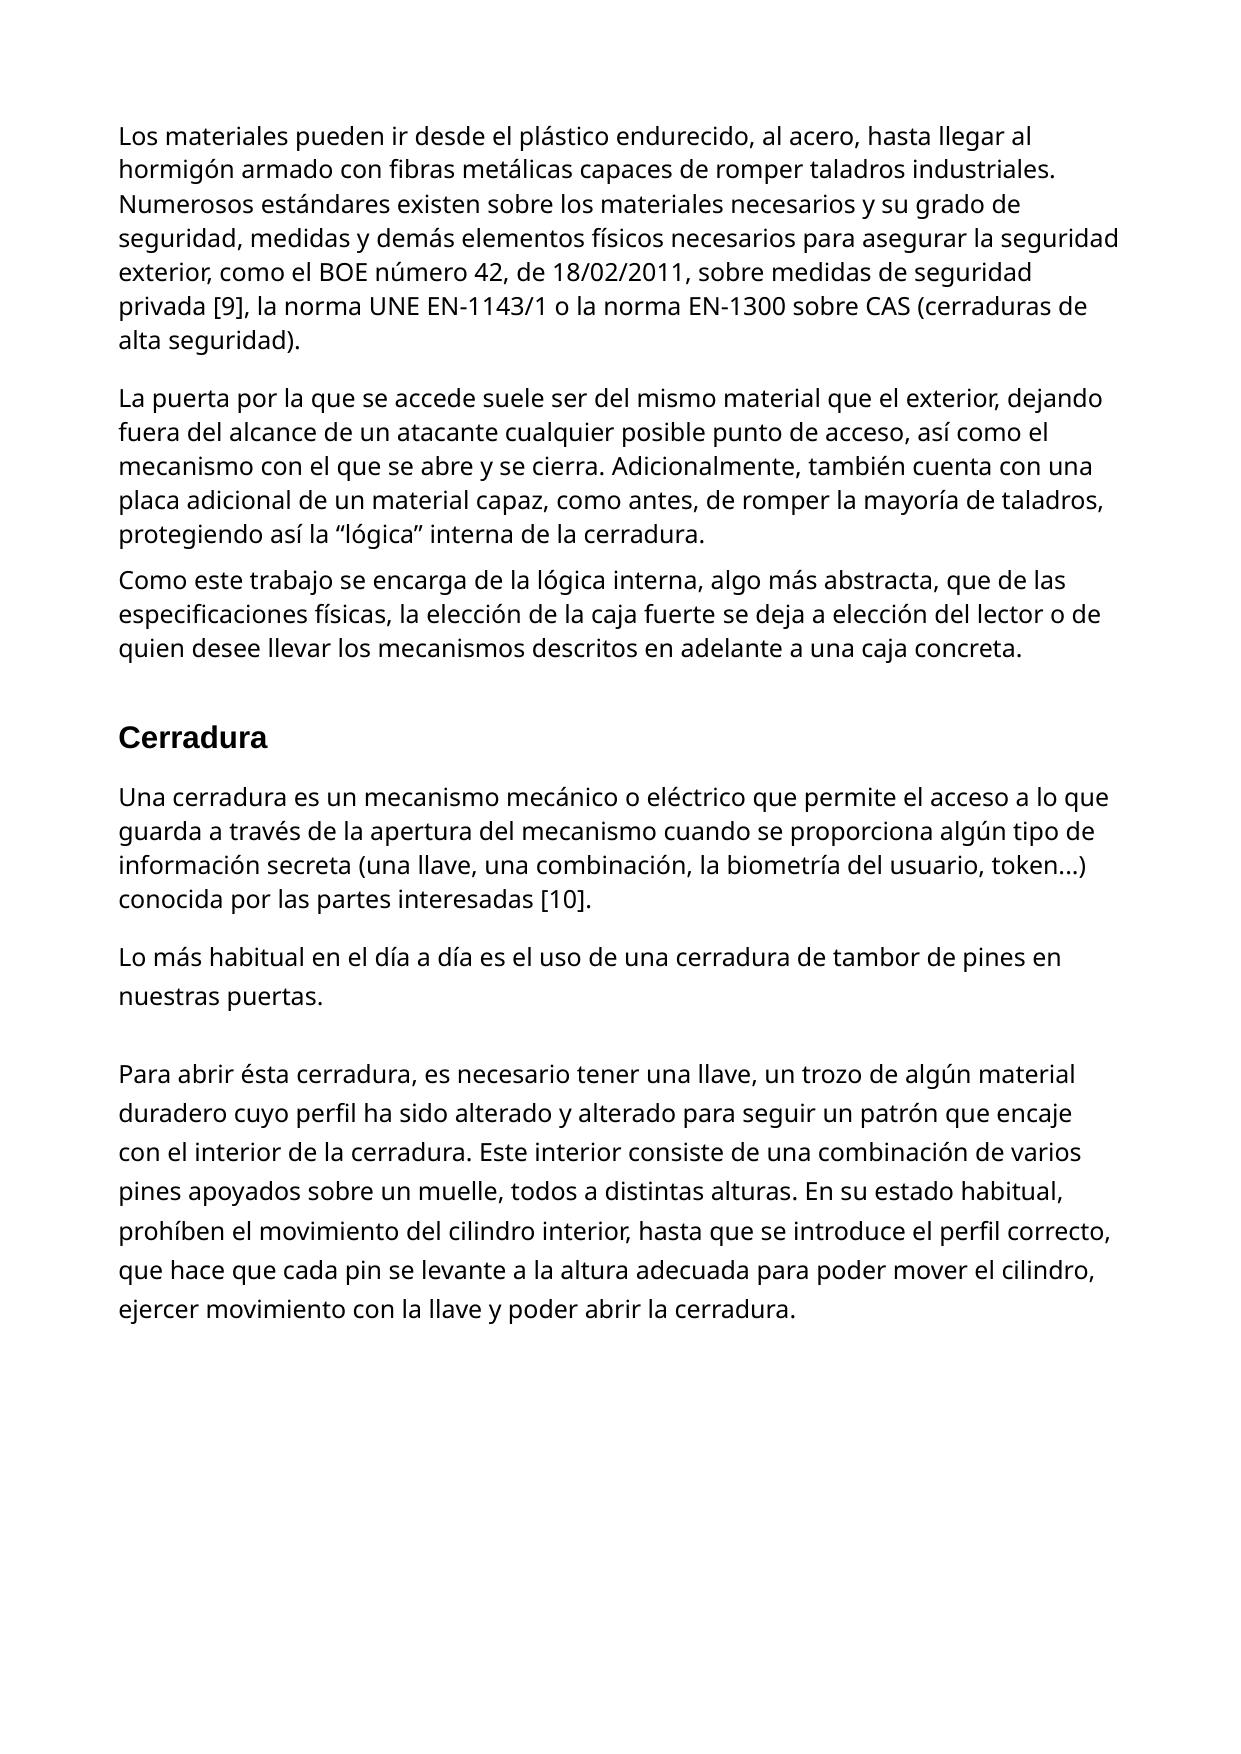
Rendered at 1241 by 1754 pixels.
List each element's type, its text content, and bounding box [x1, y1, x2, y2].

text Como este trabajo se encarga de la lógica interna, algo más abstracta, que de las especificaciones físicas, la elección de la caja fuerte se deja a elección del lector o de quien desee llevar los mecanismos descritos en adelante a una caja concreta. [118, 562, 1122, 665]
subtitle Cerradura [118, 719, 1122, 756]
text Los materiales pueden ir desde el plástico endurecido, al acero, hasta llegar al hormigón armado con fibras metálicas capaces de romper taladros industriales. Numerosos estándares existen sobre los materiales necesarios y su grado de seguridad, medidas y demás elementos físicos necesarios para asegurar la seguridad exterior, como el BOE número 42, de 18/02/2011, sobre medidas de seguridad privada [9], la norma UNE EN-1143/1 o la norma EN-1300 sobre CAS (cerraduras de alta seguridad). [118, 118, 1122, 357]
text La puerta por la que se accede suele ser del mismo material que el exterior, dejando fuera del alcance de un atacante cualquier posible punto de acceso, así como el mecanismo con el que se abre y se cierra. Adicionalmente, también cuenta con una placa adicional de un material capaz, como antes, de romper la mayoría de taladros, protegiendo así la “lógica” interna de la cerradura. [118, 380, 1122, 551]
text Para abrir ésta cerradura, es necesario tener una llave, un trozo de algún material duradero cuyo perfil ha sido alterado y alterado para seguir un patrón que encaje con el interior de la cerradura. Este interior consiste de una combinación de varios pines apoyados sobre un muelle, todos a distintas alturas. En su estado habitual, prohíben el movimiento del cilindro interior, hasta que se introduce el perfil correcto, que hace que cada pin se levante a la altura adecuada para poder mover el cilindro, ejercer movimiento con la llave y poder abrir la cerradura. [118, 1057, 1122, 1326]
text Lo más habitual en el día a día es el uso de una cerradura de tambor de pines en nuestras puertas. [118, 940, 1122, 1013]
text Una cerradura es un mecanismo mecánico o eléctrico que permite el acceso a lo que guarda a través de la apertura del mecanismo cuando se proporciona algún tipo de información secreta (una llave, una combinación, la biometría del usuario, token...) conocida por las partes interesadas [10]. [118, 780, 1122, 916]
